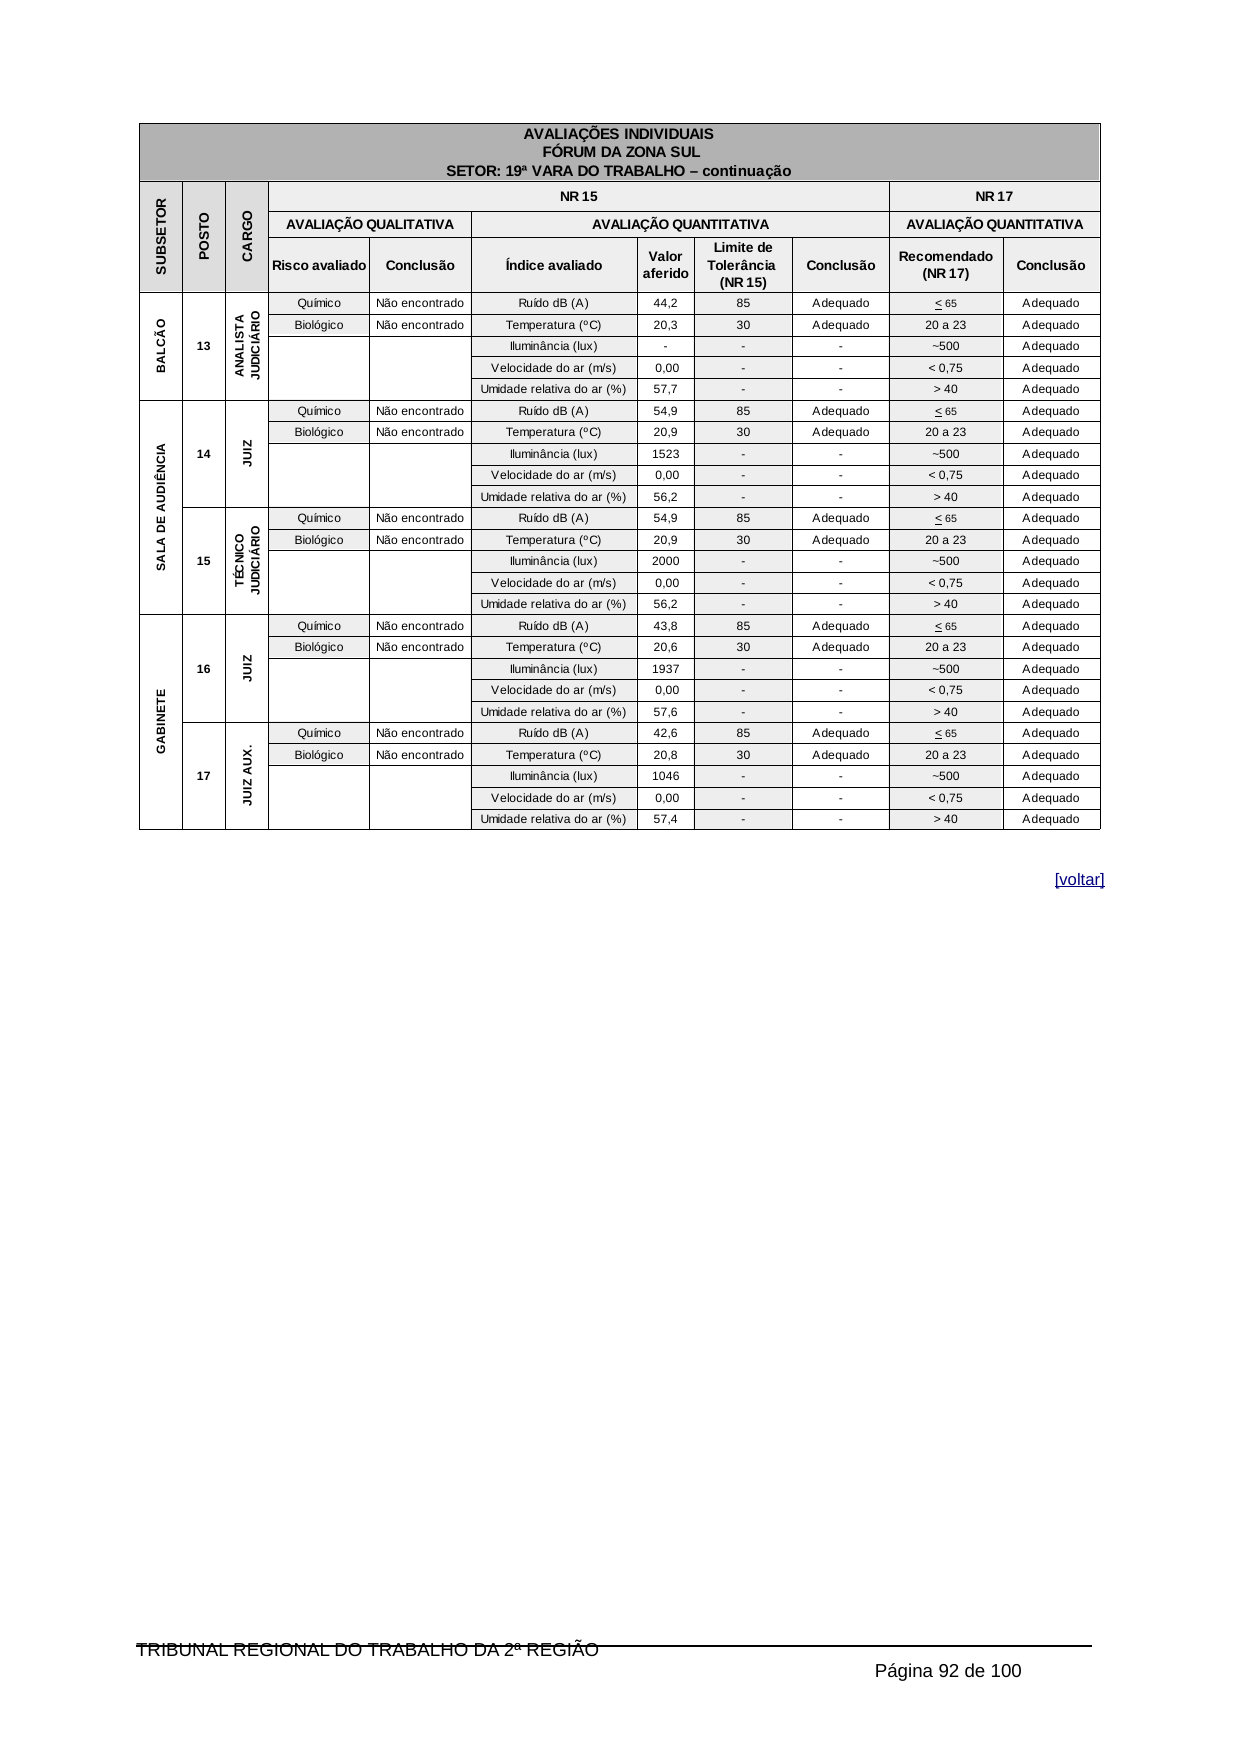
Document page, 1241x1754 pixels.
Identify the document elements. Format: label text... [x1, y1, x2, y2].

text [voltar] [136, 870, 1104, 889]
